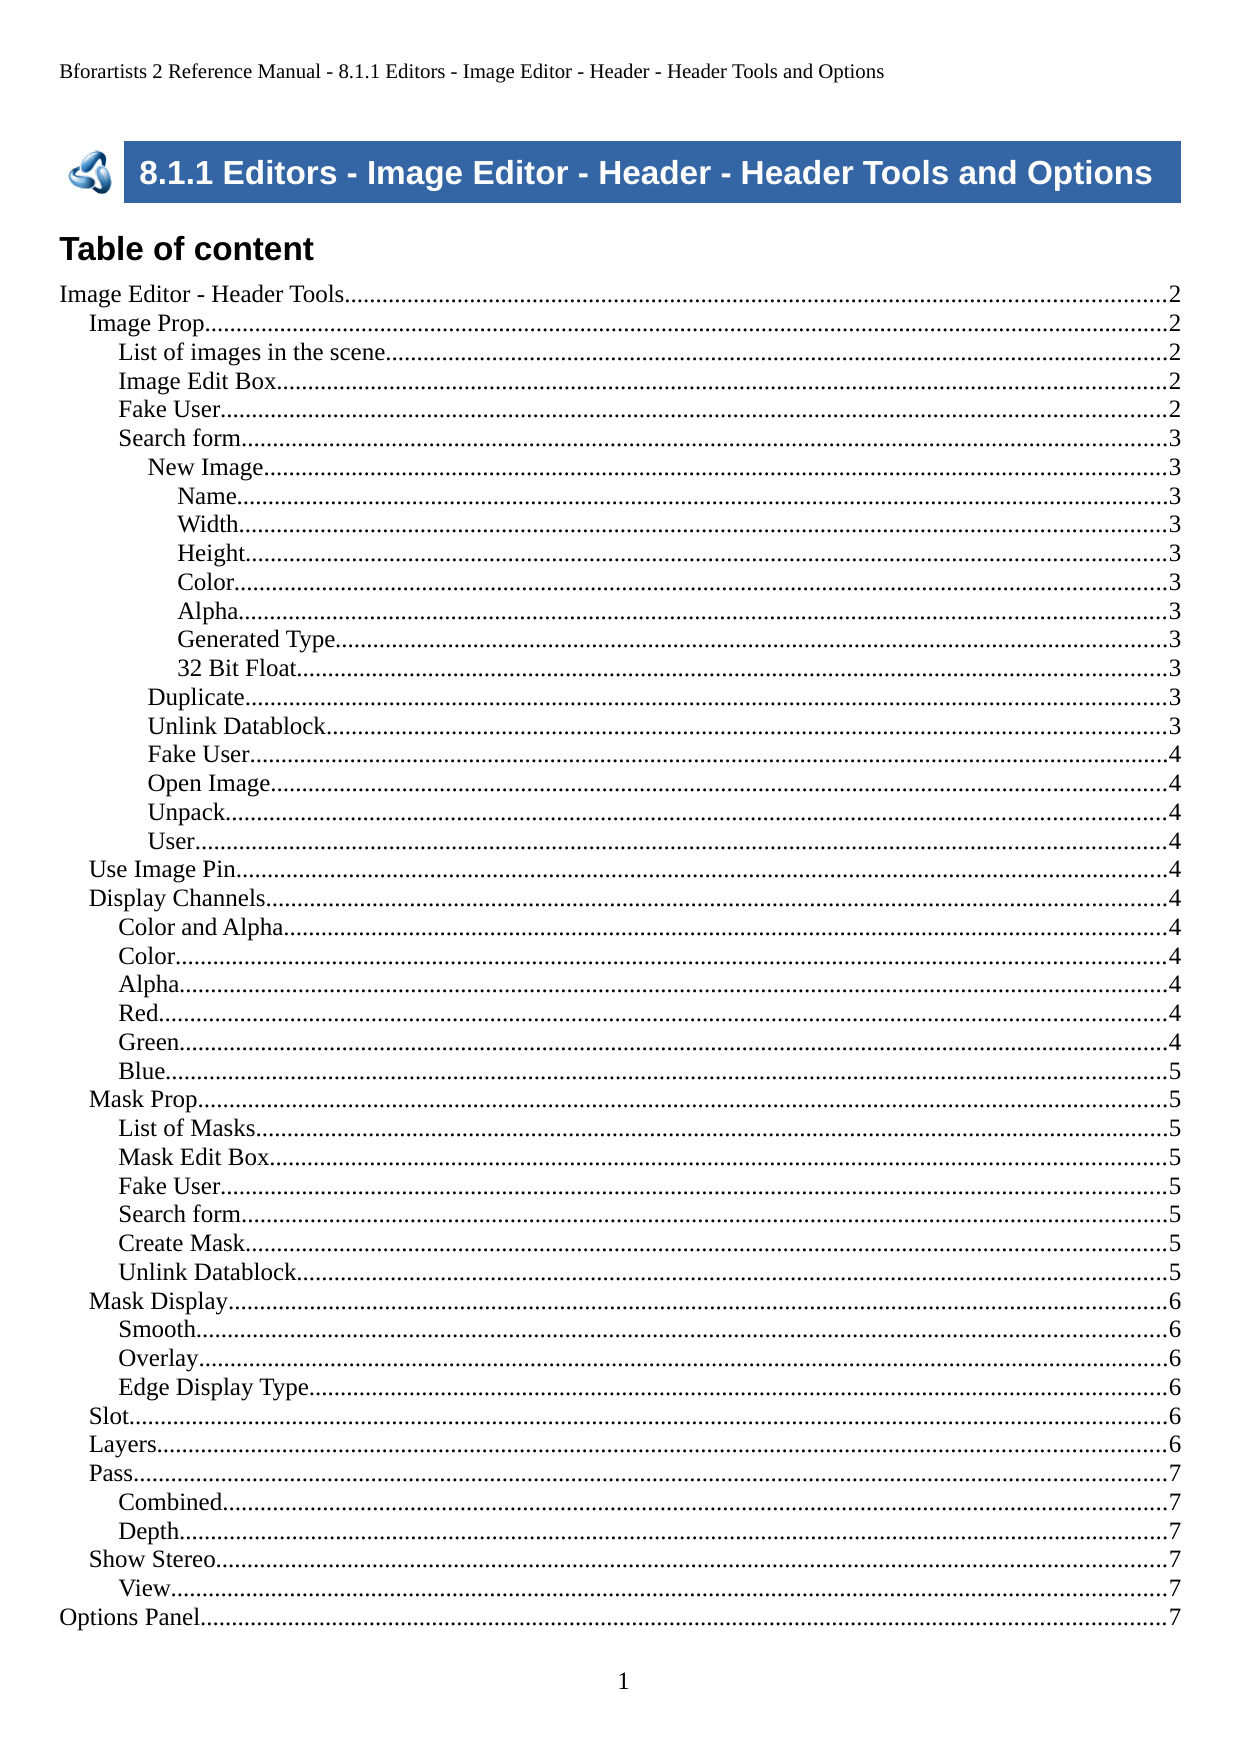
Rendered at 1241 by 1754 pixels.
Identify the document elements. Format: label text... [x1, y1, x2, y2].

text Green 4 [118, 1027, 1181, 1056]
text Color and Alpha 4 [118, 912, 1181, 941]
text Blue 5 [118, 1056, 1181, 1084]
text Use Image Pin 4 [88, 854, 1181, 883]
picture [65, 147, 114, 197]
table_header 8.1.1 Editors - Image Editor - Header - Header Tools and Options [124, 141, 1181, 203]
text Fake User 2 [118, 394, 1181, 423]
text Depth 7 [118, 1516, 1181, 1544]
text Color 4 [118, 941, 1181, 969]
text Width 3 [177, 509, 1181, 538]
text Edge Display Type 6 [118, 1372, 1181, 1401]
text Height 3 [177, 538, 1181, 567]
text Search form 3 [118, 423, 1181, 452]
text 32 Bit Float 3 [177, 653, 1181, 682]
text Slot 6 [88, 1401, 1181, 1429]
text Display Channels 4 [88, 883, 1181, 912]
text Color 3 [177, 567, 1181, 596]
text Open Image 4 [147, 768, 1181, 797]
text Duplicate 3 [147, 682, 1181, 711]
text List of Masks 5 [118, 1113, 1181, 1142]
text Generated Type 3 [177, 624, 1181, 653]
text Unpack 4 [147, 797, 1181, 826]
text Create Mask 5 [118, 1228, 1181, 1257]
text Fake User 5 [118, 1171, 1181, 1199]
text Image Edit Box 2 [118, 366, 1181, 394]
text User 4 [147, 826, 1181, 854]
text Combined 7 [118, 1487, 1181, 1516]
text Smooth 6 [118, 1314, 1181, 1343]
text Overlay 6 [118, 1343, 1181, 1372]
text Red 4 [118, 998, 1181, 1027]
table_header [59, 141, 124, 203]
text List of images in the scene 2 [118, 337, 1181, 366]
text Search form 5 [118, 1199, 1181, 1228]
text Layers 6 [88, 1429, 1181, 1458]
text Alpha 4 [118, 969, 1181, 998]
text Mask Edit Box 5 [118, 1142, 1181, 1171]
text View 7 [118, 1573, 1181, 1602]
text Mask Prop 5 [88, 1084, 1181, 1113]
text Unlink Datablock 3 [147, 711, 1181, 739]
text Name 3 [177, 481, 1181, 509]
text Alpha 3 [177, 596, 1181, 624]
subtitle Table of content [59, 228, 1181, 267]
text Options Panel 7 [59, 1602, 1181, 1631]
text Pass 7 [88, 1458, 1181, 1487]
text Image Prop 2 [88, 308, 1181, 337]
text New Image 3 [147, 452, 1181, 481]
text Fake User 4 [147, 739, 1181, 768]
text Mask Display 6 [88, 1286, 1181, 1314]
text Show Stereo 7 [88, 1544, 1181, 1573]
text Image Editor - Header Tools 2 [59, 279, 1181, 308]
text Unlink Datablock 5 [118, 1257, 1181, 1286]
